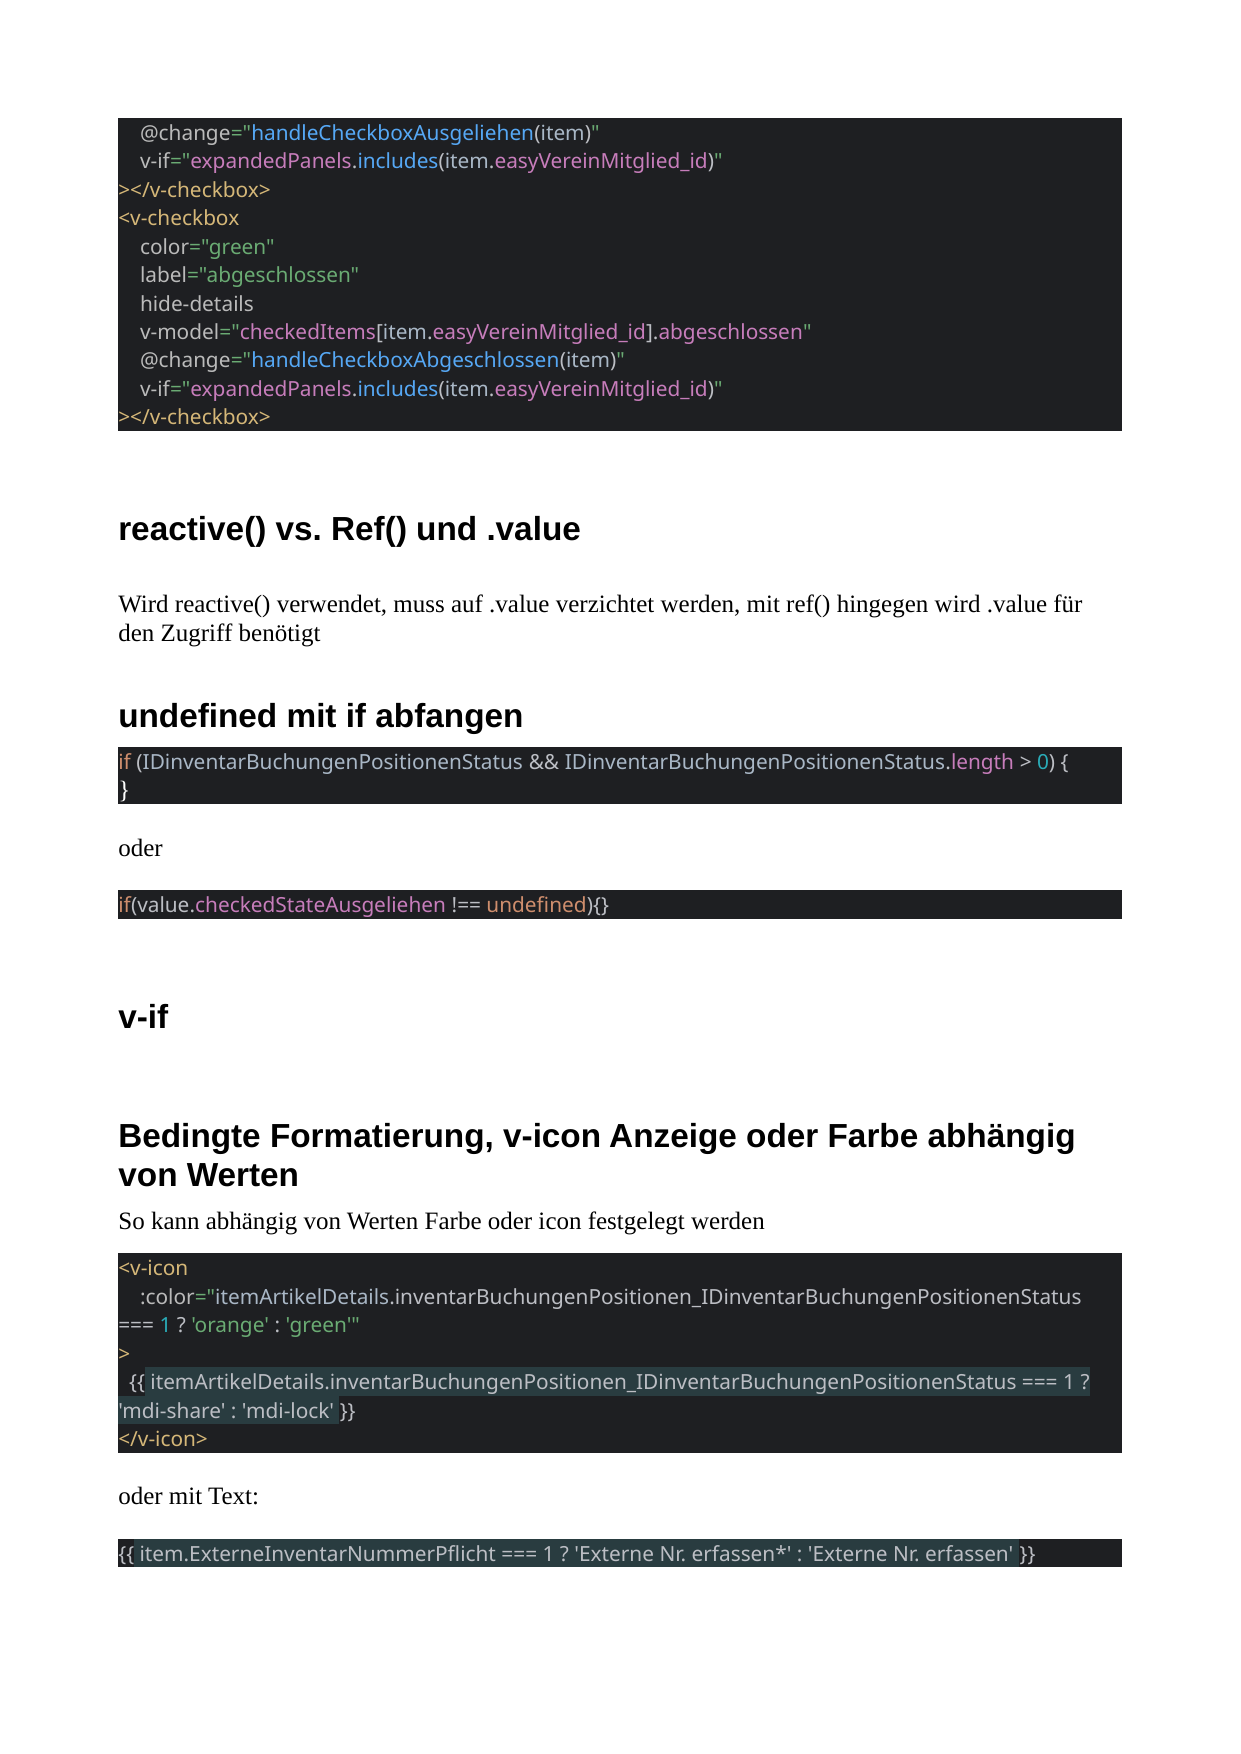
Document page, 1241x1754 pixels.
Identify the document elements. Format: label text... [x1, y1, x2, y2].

subtitle v-if [118, 997, 1122, 1036]
text <v-icon :color="itemArtikelDetails.inventarBuchungenPositionen_IDinventarBuchungenPositionenStatus === 1 ? 'orange' : 'green'" > {{ itemArtikelDetails.inventarBuchungenPositionen_IDinventarBuchungenPositionenStatus === 1 ? 'mdi-share' : 'mdi-lock' }} </v-icon> [118, 1253, 1122, 1453]
text oder [118, 833, 1122, 862]
text Wird reactive() verwendet, muss auf .value verzichtet werden, mit ref() hingegen wird .value für den Zugriff benötigt [118, 589, 1122, 646]
subtitle reactive() vs. Ref() und .value [118, 509, 1122, 548]
text So kann abhängig von Werten Farbe oder icon festgelegt werden [118, 1206, 1122, 1235]
subtitle Bedingte Formatierung, v-icon Anzeige oder Farbe abhängig von Werten [118, 1117, 1122, 1193]
text {{ item.ExterneInventarNummerPflicht === 1 ? 'Externe Nr. erfassen*' : 'Externe Nr. erfassen' }} [118, 1539, 1122, 1567]
text if(value.checkedStateAusgeliehen !== undefined){} [118, 890, 1122, 919]
text @change="handleCheckboxAusgeliehen(item)" v-if="expandedPanels.includes(item.easyVereinMitglied_id)" ></v-checkbox> <v-checkbox color="green" label="abgeschlossen" hide-details v-model="checkedItems[item.easyVereinMitglied_id].abgeschlossen" @change="handleCheckboxAbgeschlossen(item)" v-if="expandedPanels.includes(item.easyVereinMitglied_id)" ></v-checkbox> [118, 118, 1122, 431]
text oder mit Text: [118, 1481, 1122, 1510]
subtitle undefined mit if abfangen [118, 696, 1122, 734]
text if (IDinventarBuchungenPositionenStatus && IDinventarBuchungenPositionenStatus.length > 0) { } [118, 747, 1122, 804]
